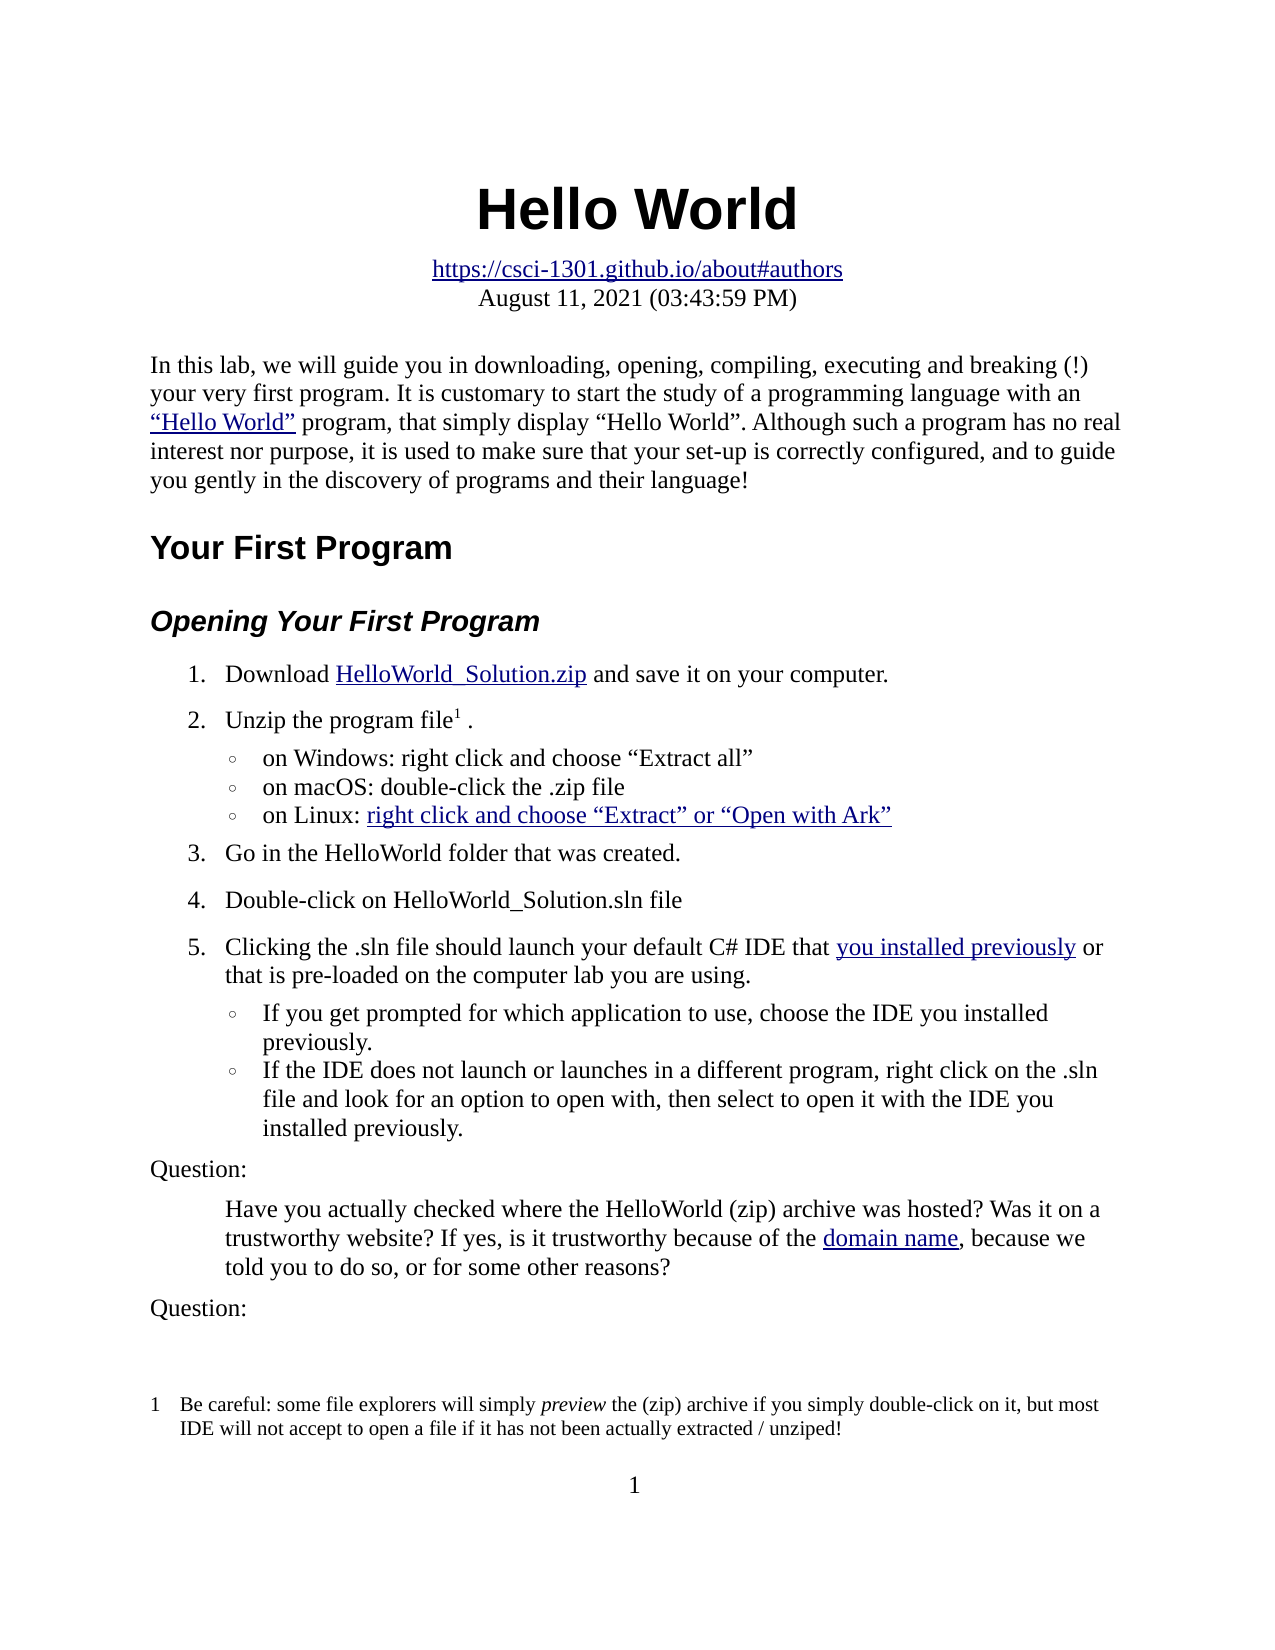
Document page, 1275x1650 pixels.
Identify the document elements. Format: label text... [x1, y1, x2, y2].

list Be careful: some file explorers will simply preview the (zip) archive if you simply double-click on it, but most IDE will not accept to open a file if it has not been actually extracted / unziped! [150, 1392, 1125, 1440]
subtitle Your First Program [150, 527, 1125, 566]
title Hello World [150, 175, 1125, 242]
list Clicking the .sln file should launch your default C# IDE that you installed previously or that is pre-loaded on the computer lab you are using. [187, 932, 1125, 989]
list on Linux: right click and choose “Extract” or “Open with Ark” [225, 801, 1125, 829]
list on macOS: double-click the .zip file [225, 772, 1125, 801]
text https://csci-1301.github.io/about#authors [150, 254, 1125, 283]
text Question: [150, 1154, 1125, 1182]
list Double-click on HelloWorld_Solution.sln file [187, 885, 1125, 914]
list Unzip the program file . [187, 705, 1125, 734]
text August 11, 2021 (03:43:59 PM) [150, 283, 1125, 312]
text In this lab, we will guide you in downloading, opening, compiling, executing and breaking (!) your very first program. It is customary to start the study of a programming language with an “Hello World” program, that simply display “Hello World”. Although such a program has no real interest nor purpose, it is used to make sure that your set-up is correctly configured, and to guide you gently in the discovery of programs and their language! [150, 350, 1125, 493]
list If the IDE does not launch or launches in a different program, right click on the .sln file and look for an option to open with, then select to open it with the IDE you installed previously. [225, 1056, 1125, 1142]
text Question: [150, 1293, 1125, 1321]
list on Windows: right click and choose “Extract all” [225, 743, 1125, 772]
list If you get prompted for which application to use, choose the IDE you installed previously. [225, 998, 1125, 1056]
text Have you actually checked where the HelloWorld (zip) archive was hosted? Was it on a trustworthy website? If yes, is it trustworthy because of the domain name, because we told you to do so, or for some other reasons? [225, 1194, 1125, 1281]
subtitle Opening Your First Program [150, 604, 1125, 637]
list Download HelloWorld_Solution.zip and save it on your computer. [187, 659, 1125, 687]
list Go in the HelloWorld folder that was created. [187, 838, 1125, 867]
